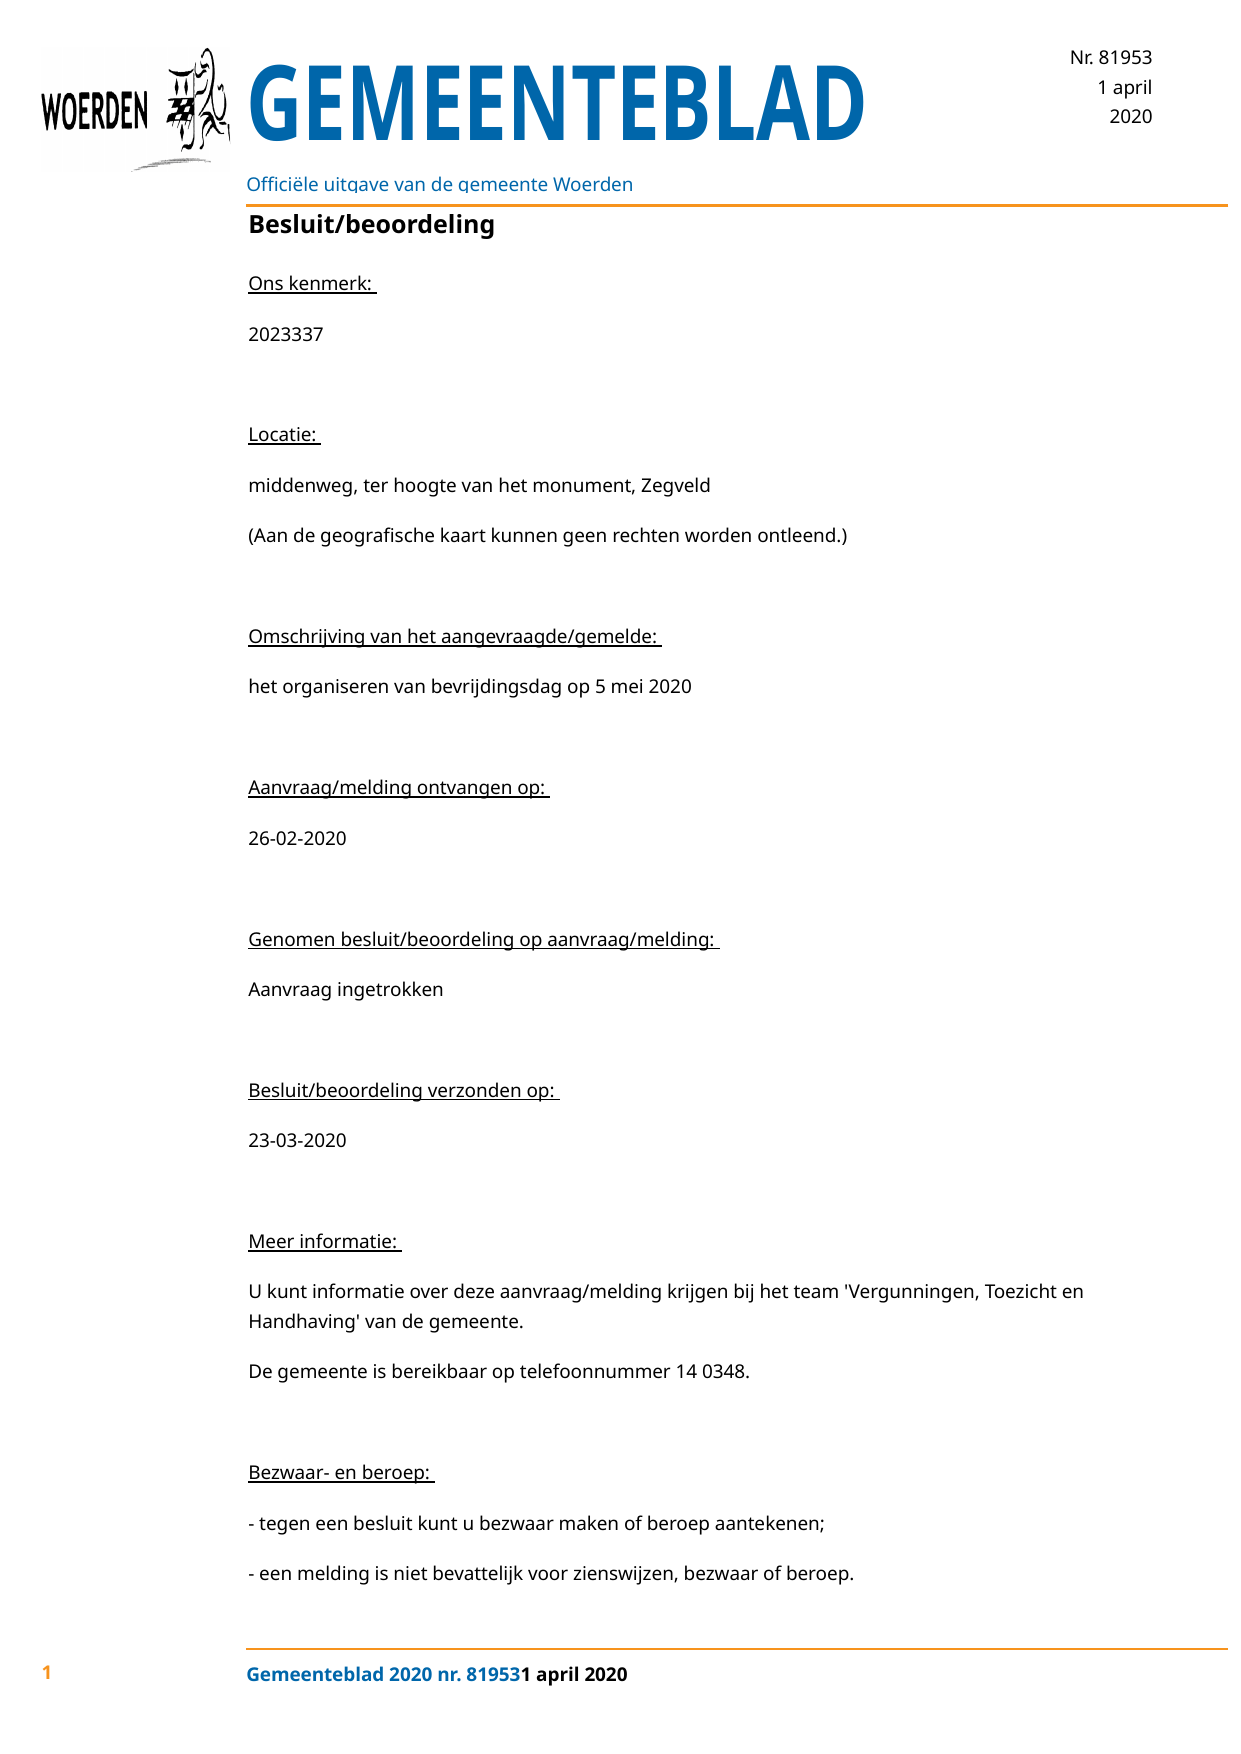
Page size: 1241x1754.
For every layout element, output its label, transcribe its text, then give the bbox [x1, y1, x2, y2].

picture [41, 47, 231, 172]
text Aanvraag ingetrokken [248, 976, 1152, 1002]
text middenweg, ter hoogte van het monument, Zegveld [248, 472, 1152, 498]
text Locatie: [248, 422, 1152, 447]
text 2023337 [248, 321, 1152, 346]
text - tegen een besluit kunt u bezwaar maken of beroep aantekenen; [248, 1510, 1152, 1536]
text Omschrijving van het aangevraagde/gemelde: [248, 623, 1152, 649]
text Ons kenmerk: [248, 270, 1152, 296]
text - een melding is niet bevattelijk voor zienswijzen, bezwaar of beroep. [248, 1560, 1152, 1586]
text Bezwaar- en beroep: [248, 1459, 1152, 1485]
text Meer informatie: [248, 1228, 1152, 1254]
text het organiseren van bevrijdingsdag op 5 mei 2020 [248, 674, 1152, 699]
text Besluit/beoordeling [248, 207, 1152, 241]
text Genomen besluit/beoordeling op aanvraag/melding: [248, 926, 1152, 951]
text (Aan de geografische kaart kunnen geen rechten worden ontleend.) [248, 522, 1152, 548]
text Aanvraag/melding ontvangen op: [248, 774, 1152, 800]
text U kunt informatie over deze aanvraag/melding krijgen bij het team 'Vergunningen, Toezicht en Handhaving' van de gemeente. [248, 1279, 1152, 1334]
text 26-02-2020 [248, 825, 1152, 851]
text Besluit/beoordeling verzonden op: [248, 1077, 1152, 1103]
text De gemeente is bereikbaar op telefoonnummer 14 0348. [248, 1359, 1152, 1384]
text 23-03-2020 [248, 1127, 1152, 1153]
